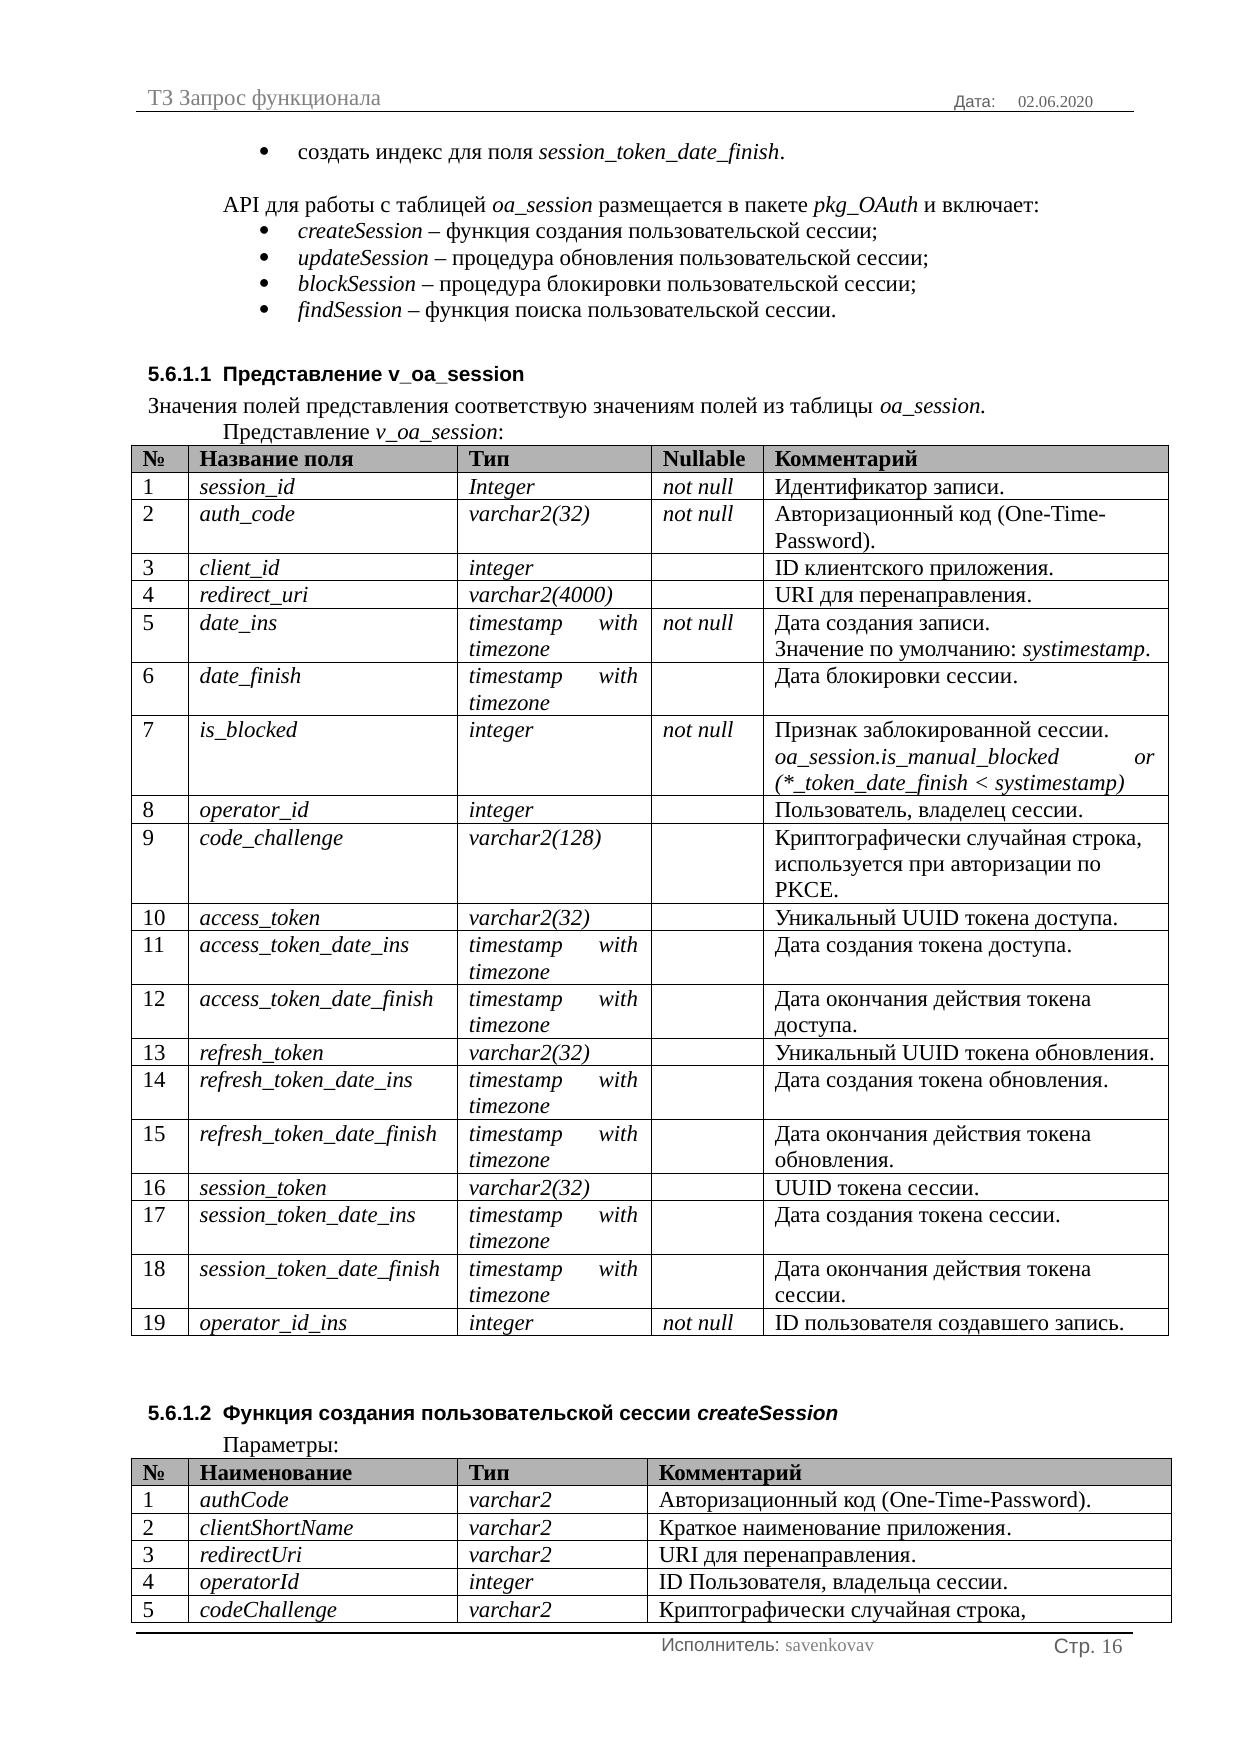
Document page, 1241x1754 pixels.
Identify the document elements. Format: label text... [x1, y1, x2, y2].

text Представление v_oa_session: [223, 418, 1152, 444]
table_cell session_token_date_ins [189, 1201, 457, 1254]
table_cell timestamp with timezone [458, 931, 651, 984]
table_cell Пользователь, владелец сессии. [764, 796, 1168, 823]
table_cell 2 [132, 1514, 188, 1540]
table_cell 5 [132, 609, 188, 662]
table_cell session_id [189, 473, 457, 499]
table_cell Дата создания записи. Значение по умолчанию: systimestamp. [764, 609, 1168, 662]
table_cell 13 [132, 1039, 188, 1065]
table_cell access_token_date_ins [189, 931, 457, 984]
table_cell URI для перенаправления. [648, 1541, 1171, 1567]
table_cell 4 [132, 581, 188, 608]
table_cell [652, 796, 763, 823]
table_cell [652, 554, 763, 580]
table_cell Дата блокировки сессии. [764, 663, 1168, 715]
table_cell integer [458, 1569, 647, 1595]
table_cell access_token_date_finish [189, 985, 457, 1038]
table_cell 12 [132, 985, 188, 1038]
table_cell Дата окончания действия токена обновления. [764, 1120, 1168, 1173]
list createSession – функция создания пользовательской сессии; [260, 217, 1152, 244]
table_cell redirectUri [189, 1541, 457, 1567]
table_cell date_finish [189, 663, 457, 715]
table_cell code_challenge [189, 824, 457, 903]
table_cell 2 [132, 500, 188, 553]
table_cell 9 [132, 824, 188, 903]
table_cell timestamp with timezone [458, 663, 651, 715]
table_cell 15 [132, 1120, 188, 1173]
table_cell operator_id [189, 796, 457, 823]
table_cell ID клиентского приложения. [764, 554, 1168, 580]
table_cell [652, 1174, 763, 1200]
table_cell integer [458, 716, 651, 795]
table_cell operatorId [189, 1569, 457, 1595]
table_cell access_token [189, 904, 457, 930]
table_cell ID Пользователя, владельца сессии. [648, 1569, 1171, 1595]
table_cell codeChallenge [189, 1596, 457, 1622]
table_cell 4 [132, 1569, 188, 1595]
table_cell Криптографически случайная строка, [648, 1596, 1171, 1622]
table_cell client_id [189, 554, 457, 580]
table_cell timestamp with timezone [458, 1255, 651, 1308]
table_cell Идентификатор записи. [764, 473, 1168, 499]
table_cell 7 [132, 716, 188, 795]
table_cell 3 [132, 554, 188, 580]
table_cell authСode [189, 1486, 457, 1513]
table_header Комментарий [648, 1459, 1171, 1485]
table_cell [652, 904, 763, 930]
table_cell varchar2 [458, 1486, 647, 1513]
subtitle Представление v_oa_session [148, 362, 1152, 386]
table_cell 3 [132, 1541, 188, 1567]
table_header Наименование [189, 1459, 457, 1485]
text Значения полей представления соответствую значениям полей из таблицы oa_session. [148, 392, 1152, 418]
table_cell 5 [132, 1596, 188, 1622]
table_cell not null [652, 473, 763, 499]
table_cell not null [652, 716, 763, 795]
text API для работы с таблицей oa_session размещается в пакете pkg_OAuth и включает: [223, 191, 1152, 217]
table_cell Дата создания токена обновления. [764, 1066, 1168, 1119]
table_header № [132, 1459, 188, 1485]
table_header Тип [458, 1459, 647, 1485]
table_header Название поля [189, 446, 457, 472]
table_cell 18 [132, 1255, 188, 1308]
table_cell [652, 1039, 763, 1065]
table_header № [132, 446, 188, 472]
table_cell auth_code [189, 500, 457, 553]
table_cell 14 [132, 1066, 188, 1119]
table_cell Криптографически случайная строка, используется при авторизации по PKCE. [764, 824, 1168, 903]
table_cell not null [652, 500, 763, 553]
table_cell integer [458, 554, 651, 580]
table_header Тип [458, 446, 651, 472]
table_cell varchar2(32) [458, 1174, 651, 1200]
table_cell Авторизационный код (One-Time-Password). [648, 1486, 1171, 1513]
table_cell integer [458, 1309, 651, 1335]
table_cell [652, 931, 763, 984]
table_cell ID пользователя создавшего запись. [764, 1309, 1168, 1335]
subtitle Функция создания пользовательской сессии createSession [148, 1401, 1152, 1425]
table_cell 1 [132, 1486, 188, 1513]
table_cell refresh_token_date_finish [189, 1120, 457, 1173]
table_cell [652, 663, 763, 715]
table_cell varchar2(128) [458, 824, 651, 903]
table_cell 16 [132, 1174, 188, 1200]
table_cell redirect_uri [189, 581, 457, 608]
table_cell Признак заблокированной сессии. oa_session.is_manual_blocked or (*_token_date_finish < systimestamp) [764, 716, 1168, 795]
table_cell 6 [132, 663, 188, 715]
table_cell integer [458, 796, 651, 823]
table_cell timestamp with timezone [458, 1201, 651, 1254]
table_cell is_blocked [189, 716, 457, 795]
table_cell 1 [132, 473, 188, 499]
table_cell [652, 985, 763, 1038]
table_cell timestamp with timezone [458, 609, 651, 662]
table_cell refresh_token_date_ins [189, 1066, 457, 1119]
table_cell Дата создания токена сессии. [764, 1201, 1168, 1254]
table_cell 19 [132, 1309, 188, 1335]
table_cell varchar2(32) [458, 1039, 651, 1065]
table_cell [652, 1201, 763, 1254]
list создать индекс для поля session_token_date_finish. [260, 138, 1152, 164]
table_cell Integer [458, 473, 651, 499]
table_cell UUID токена сессии. [764, 1174, 1168, 1200]
table_cell clientShortName [189, 1514, 457, 1540]
table_cell [652, 824, 763, 903]
table_header Комментарий [764, 446, 1168, 472]
table_cell Уникальный UUID токена обновления. [764, 1039, 1168, 1065]
table_cell 11 [132, 931, 188, 984]
table_cell session_token_date_finish [189, 1255, 457, 1308]
table_cell [652, 1066, 763, 1119]
table_cell [652, 1120, 763, 1173]
text Параметры: [223, 1431, 1152, 1458]
table_cell timestamp with timezone [458, 1066, 651, 1119]
table_cell varchar2 [458, 1596, 647, 1622]
table_cell timestamp with timezone [458, 985, 651, 1038]
table_cell refresh_token [189, 1039, 457, 1065]
table_cell operator_id_ins [189, 1309, 457, 1335]
table_cell Авторизационный код (One-Time-Password). [764, 500, 1168, 553]
table_cell [652, 581, 763, 608]
table_cell 8 [132, 796, 188, 823]
table_cell Дата создания токена доступа. [764, 931, 1168, 984]
table_cell Краткое наименование приложения. [648, 1514, 1171, 1540]
table_cell varchar2 [458, 1514, 647, 1540]
table_cell URI для перенаправления. [764, 581, 1168, 608]
table_cell date_ins [189, 609, 457, 662]
list blockSession – процедура блокировки пользовательской сессии; [260, 270, 1152, 296]
table_cell Уникальный UUID токена доступа. [764, 904, 1168, 930]
table_cell varchar2 [458, 1541, 647, 1567]
table_cell 17 [132, 1201, 188, 1254]
table_header Nullable [652, 446, 763, 472]
table_cell Дата окончания действия токена доступа. [764, 985, 1168, 1038]
table_cell varchar2(32) [458, 904, 651, 930]
table_cell [652, 1255, 763, 1308]
table_cell 10 [132, 904, 188, 930]
table_cell varchar2(32) [458, 500, 651, 553]
table_cell timestamp with timezone [458, 1120, 651, 1173]
list updateSession – процедура обновления пользовательской сессии; [260, 244, 1152, 270]
list findSession – функция поиска пользовательской сессии. [260, 296, 1152, 323]
table_cell Дата окончания действия токена сессии. [764, 1255, 1168, 1308]
table_cell session_token [189, 1174, 457, 1200]
table_cell not null [652, 609, 763, 662]
table_cell not null [652, 1309, 763, 1335]
table_cell varchar2(4000) [458, 581, 651, 608]
